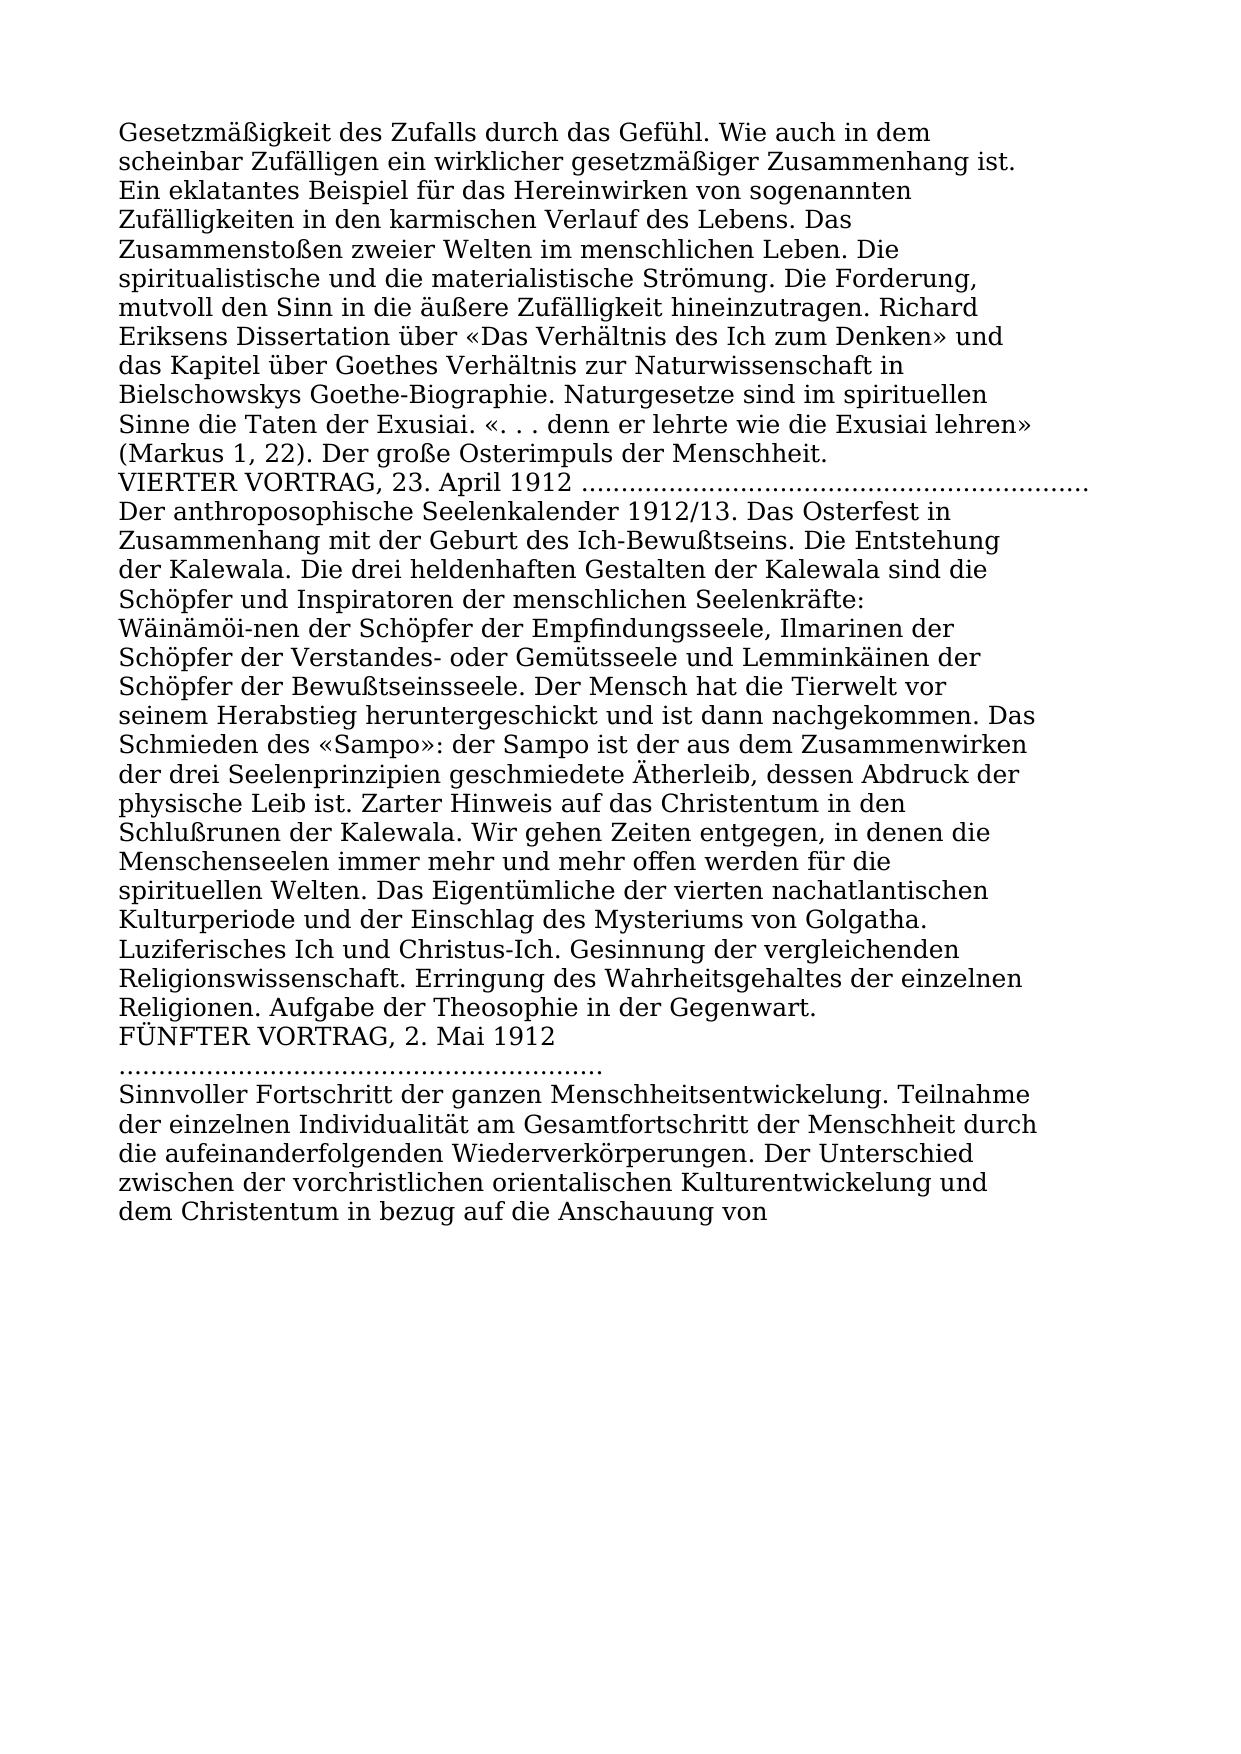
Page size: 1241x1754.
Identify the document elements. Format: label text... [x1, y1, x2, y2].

text Zufälligkeiten in den karmischen Verlauf des Lebens. Das [118, 206, 1122, 235]
text der einzelnen Individualität am Gesamtfortschritt der Menschheit durch [118, 1110, 1122, 1139]
text der Kalewala. Die drei heldenhaften Gestalten der Kalewala sind die [118, 556, 1122, 585]
text Schlußrunen der Kalewala. Wir gehen Zeiten entgegen, in denen die [118, 818, 1122, 847]
text Kulturperiode und der Einschlag des Mysteriums von Golgatha. [118, 906, 1122, 935]
text Eriksens Dissertation über «Das Verhältnis des Ich zum Denken» und [118, 322, 1122, 351]
text physische Leib ist. Zarter Hinweis auf das Christentum in den [118, 789, 1122, 818]
text (Markus 1, 22). Der große Osterimpuls der Menschheit. [118, 439, 1122, 468]
text Zusammenstoßen zweier Welten im menschlichen Leben. Die [118, 235, 1122, 264]
text Der anthroposophische Seelenkalender 1912/13. Das Osterfest in [118, 497, 1122, 526]
text Schöpfer der Bewußtseinsseele. Der Mensch hat die Tierwelt vor [118, 672, 1122, 701]
text Menschenseelen immer mehr und mehr offen werden für die [118, 847, 1122, 876]
text scheinbar Zufälligen ein wirklicher gesetzmäßiger Zusammenhang ist. [118, 147, 1122, 176]
text ............................................................. [118, 1051, 1122, 1081]
text Luziferisches Ich und Christus-Ich. Gesinnung der vergleichenden [118, 935, 1122, 964]
text Sinnvoller Fortschritt der ganzen Menschheitsentwickelung. Teilnahme [118, 1081, 1122, 1110]
text VIERTER VORTRAG, 23. April 1912 ................................................................ [118, 468, 1122, 497]
text zwischen der vorchristlichen orientalischen Kulturentwickelung und [118, 1168, 1122, 1197]
text Schmieden des «Sampo»: der Sampo ist der aus dem Zusammenwirken [118, 731, 1122, 760]
text mutvoll den Sinn in die äußere Zufälligkeit hineinzutragen. Richard [118, 293, 1122, 322]
text spiritualistische und die materialistische Strömung. Die Forderung, [118, 264, 1122, 293]
text dem Christentum in bezug auf die Anschauung von [118, 1197, 1122, 1226]
text Bielschowskys Goethe-Biographie. Naturgesetze sind im spirituellen [118, 381, 1122, 410]
text Gesetzmäßigkeit des Zufalls durch das Gefühl. Wie auch in dem [118, 118, 1122, 147]
text der drei Seelenprinzipien geschmiedete Ätherleib, dessen Abdruck der [118, 760, 1122, 789]
text Sinne die Taten der Exusiai. «. . . denn er lehrte wie die Exusiai lehren» [118, 410, 1122, 439]
text Religionswissenschaft. Erringung des Wahrheitsgehaltes der einzelnen [118, 964, 1122, 993]
text Schöpfer der Verstandes- oder Gemütsseele und Lemminkäinen der [118, 643, 1122, 672]
text Zusammenhang mit der Geburt des Ich-Bewußtseins. Die Entstehung [118, 526, 1122, 556]
text FÜNFTER VORTRAG, 2. Mai 1912 [118, 1022, 1122, 1051]
text Religionen. Aufgabe der Theosophie in der Gegenwart. [118, 993, 1122, 1022]
text die aufeinanderfolgenden Wiederverkörperungen. Der Unterschied [118, 1139, 1122, 1168]
text Schöpfer und Inspiratoren der menschlichen Seelenkräfte: [118, 585, 1122, 614]
text spirituellen Welten. Das Eigentümliche der vierten nachatlantischen [118, 876, 1122, 906]
text Ein eklatantes Beispiel für das Hereinwirken von sogenannten [118, 176, 1122, 206]
text das Kapitel über Goethes Verhältnis zur Naturwissenschaft in [118, 351, 1122, 381]
text Wäinämöi-nen der Schöpfer der Empfindungsseele, Ilmarinen der [118, 614, 1122, 643]
text seinem Herabstieg heruntergeschickt und ist dann nachgekommen. Das [118, 701, 1122, 731]
